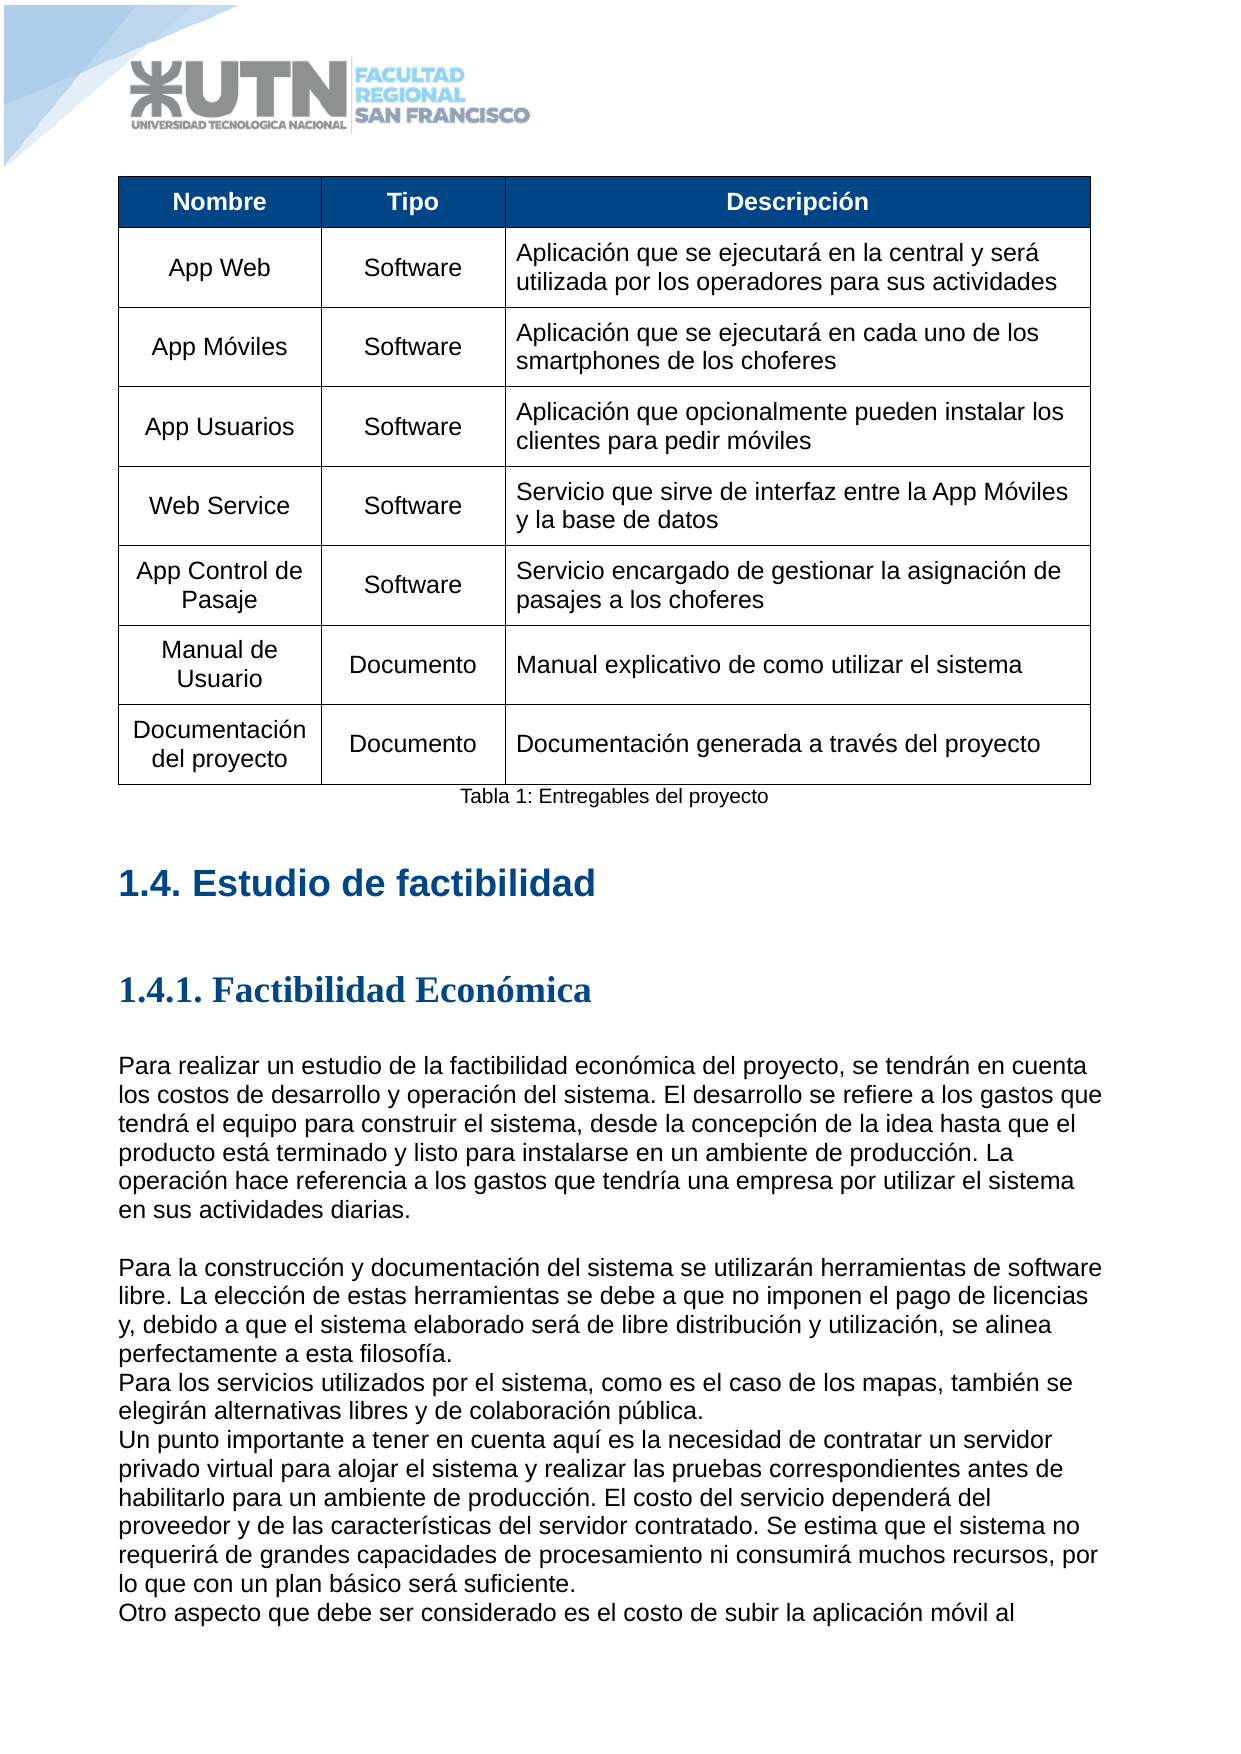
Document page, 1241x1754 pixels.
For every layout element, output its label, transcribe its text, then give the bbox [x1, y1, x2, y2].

subtitle 1.4. Estudio de factibilidad [118, 861, 1110, 905]
table_cell App Móviles [119, 308, 321, 386]
text Para los servicios utilizados por el sistema, como es el caso de los mapas, también se elegirán alternativas libres y de colaboración pública. [118, 1368, 1110, 1425]
table_cell Manual de Usuario [119, 626, 321, 704]
text Tabla 1: Entregables del proyecto [118, 783, 1110, 807]
table_cell Software [322, 308, 505, 386]
table_cell Manual explicativo de como utilizar el sistema [506, 626, 1090, 704]
table_cell Aplicación que opcionalmente pueden instalar los clientes para pedir móviles [506, 387, 1090, 466]
table_header Nombre [119, 177, 321, 227]
table_cell Documento [322, 626, 505, 704]
subtitle 1.4.1. Factibilidad Económica [118, 967, 1110, 1010]
table_header Descripción [506, 177, 1090, 227]
table_cell Software [322, 228, 505, 307]
table_header Tipo [322, 177, 505, 227]
text Un punto importante a tener en cuenta aquí es la necesidad de contratar un servidor privado virtual para alojar el sistema y realizar las pruebas correspondientes antes de habilitarlo para un ambiente de producción. El costo del servicio dependerá del proveedor y de las características del servidor contratado. Se estima que el sistema no requerirá de grandes capacidades de procesamiento ni consumirá muchos recursos, por lo que con un plan básico será suficiente. [118, 1425, 1110, 1598]
table_cell Web Service [119, 467, 321, 545]
table_cell App Web [119, 228, 321, 307]
table_cell Aplicación que se ejecutará en cada uno de los smartphones de los choferes [506, 308, 1090, 386]
table_cell Aplicación que se ejecutará en la central y será utilizada por los operadores para sus actividades [506, 228, 1090, 307]
table_cell Servicio que sirve de interfaz entre la App Móviles y la base de datos [506, 467, 1090, 545]
table_cell Software [322, 387, 505, 466]
table_cell Documentación generada a través del proyecto [506, 705, 1090, 783]
table_cell Software [322, 467, 505, 545]
picture [3, 5, 532, 169]
text Para realizar un estudio de la factibilidad económica del proyecto, se tendrán en cuenta los costos de desarrollo y operación del sistema. El desarrollo se refiere a los gastos que tendrá el equipo para construir el sistema, desde la concepción de la idea hasta que el producto está terminado y listo para instalarse en un ambiente de producción. La operación hace referencia a los gastos que tendría una empresa por utilizar el sistema en sus actividades diarias. [118, 1051, 1110, 1224]
table_cell Documentación del proyecto [119, 705, 321, 783]
text Otro aspecto que debe ser considerado es el costo de subir la aplicación móvil al [118, 1598, 1110, 1626]
text Para la construcción y documentación del sistema se utilizarán herramientas de software libre. La elección de estas herramientas se debe a que no imponen el pago de licencias y, debido a que el sistema elaborado será de libre distribución y utilización, se alinea perfectamente a esta filosofía. [118, 1253, 1110, 1368]
table_cell Documento [322, 705, 505, 783]
table_cell Servicio encargado de gestionar la asignación de pasajes a los choferes [506, 546, 1090, 624]
table_cell App Control de Pasaje [119, 546, 321, 624]
table_cell Software [322, 546, 505, 624]
table_cell App Usuarios [119, 387, 321, 466]
